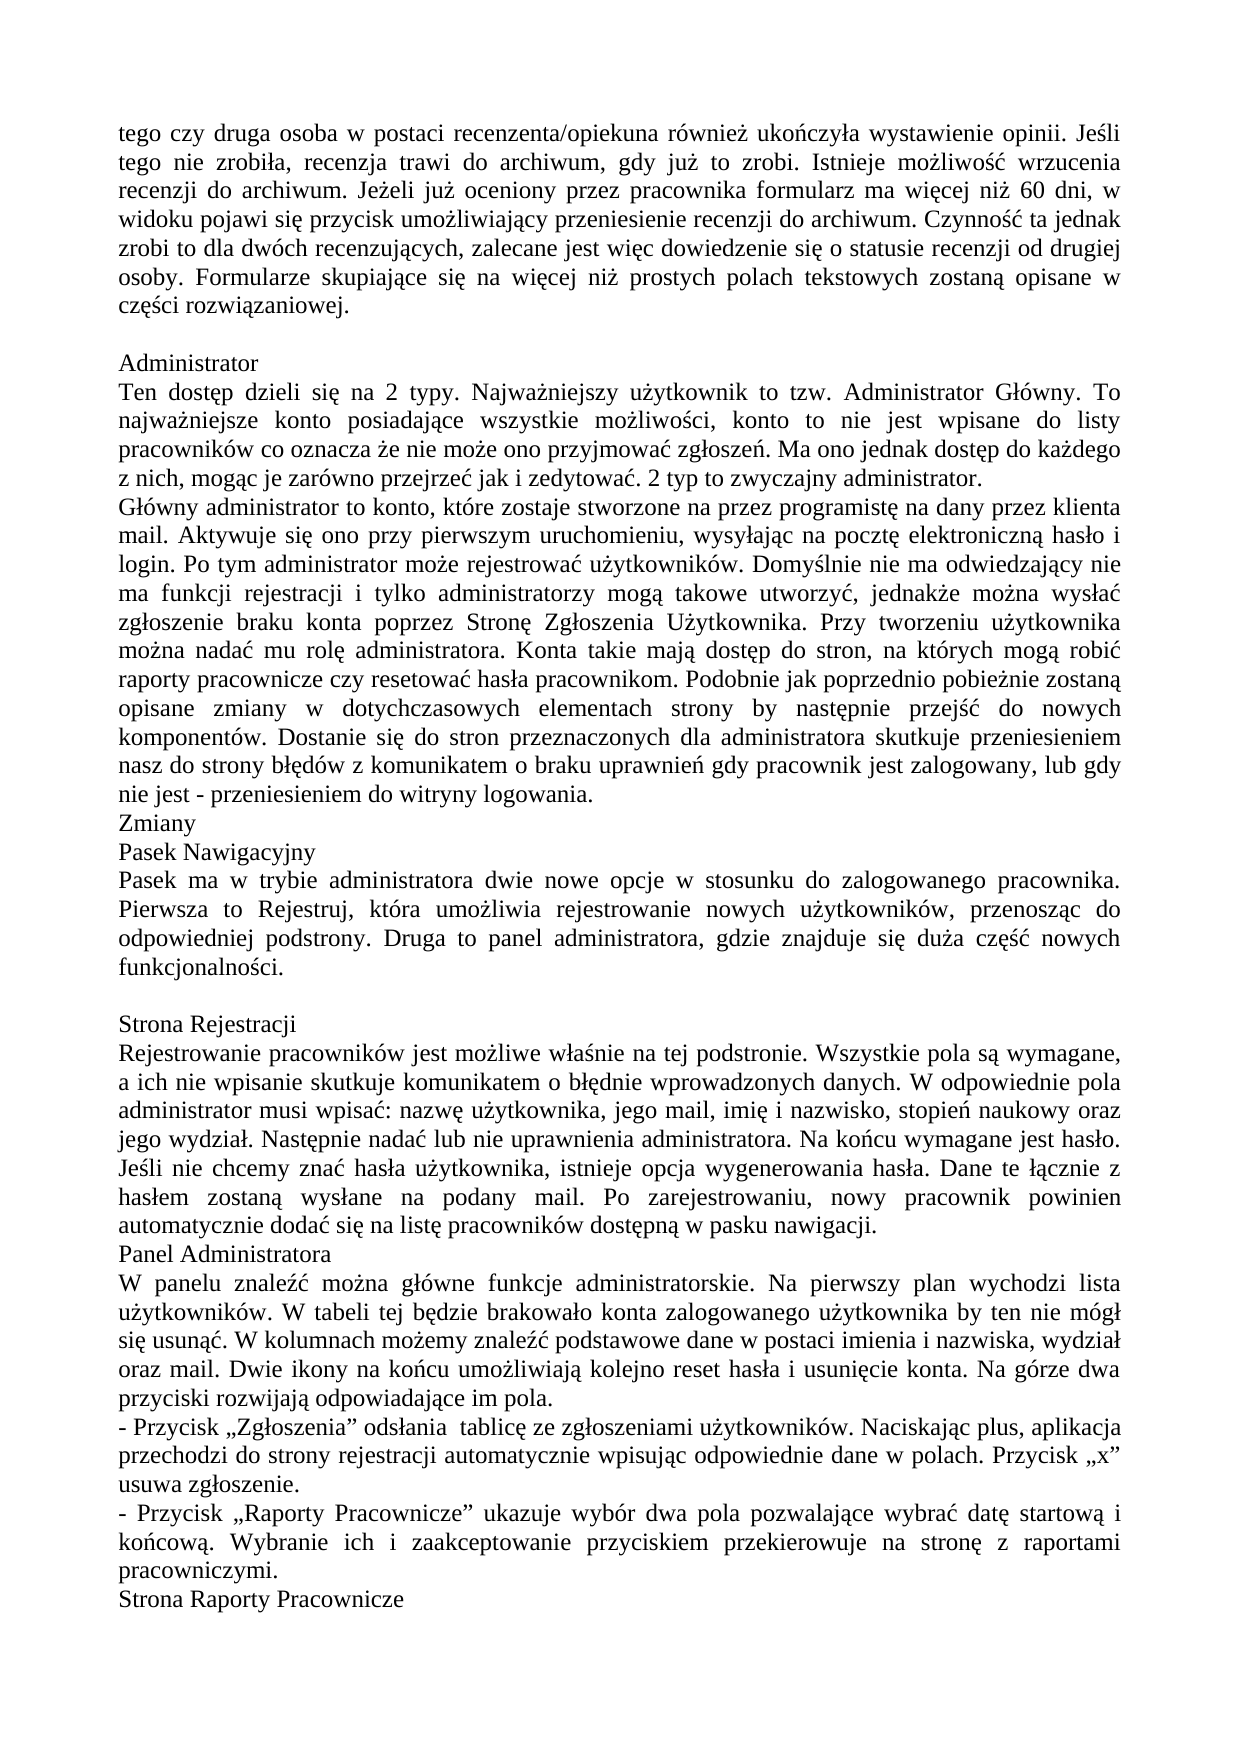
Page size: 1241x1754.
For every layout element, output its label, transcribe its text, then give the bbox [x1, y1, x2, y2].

text Panel Administratora [118, 1239, 1122, 1268]
text tego czy druga osoba w postaci recenzenta/opiekuna również ukończyła wystawienie opinii. Jeśli tego nie zrobiła, recenzja trawi do archiwum, gdy już to zrobi. Istnieje możliwość wrzucenia recenzji do archiwum. Jeżeli już oceniony przez pracownika formularz ma więcej niż 60 dni, w widoku pojawi się przycisk umożliwiający przeniesienie recenzji do archiwum. Czynność ta jednak zrobi to dla dwóch recenzujących, zalecane jest więc dowiedzenie się o statusie recenzji od drugiej osoby. Formularze skupiające się na więcej niż prostych polach tekstowych zostaną opisane w części rozwiązaniowej. [118, 118, 1122, 319]
text W panelu znaleźć można główne funkcje administratorskie. Na pierwszy plan wychodzi lista użytkowników. W tabeli tej będzie brakowało konta zalogowanego użytkownika by ten nie mógł się usunąć. W kolumnach możemy znaleźć podstawowe dane w postaci imienia i nazwiska, wydział oraz mail. Dwie ikony na końcu umożliwiają kolejno reset hasła i usunięcie konta. Na górze dwa przyciski rozwijają odpowiadające im pola. [118, 1268, 1122, 1412]
text - Przycisk „Raporty Pracownicze” ukazuje wybór dwa pola pozwalające wybrać datę startową i końcową. Wybranie ich i zaakceptowanie przyciskiem przekierowuje na stronę z raportami pracowniczymi. [118, 1498, 1122, 1584]
text Pasek Nawigacyjny [118, 837, 1122, 866]
text Zmiany [118, 808, 1122, 837]
text Pasek ma w trybie administratora dwie nowe opcje w stosunku do zalogowanego pracownika. Pierwsza to Rejestruj, która umożliwia rejestrowanie nowych użytkowników, przenosząc do odpowiedniej podstrony. Druga to panel administratora, gdzie znajduje się duża część nowych funkcjonalności. [118, 866, 1122, 981]
text Główny administrator to konto, które zostaje stworzone na przez programistę na dany przez klienta mail. Aktywuje się ono przy pierwszym uruchomieniu, wysyłając na pocztę elektroniczną hasło i login. Po tym administrator może rejestrować użytkowników. Domyślnie nie ma odwiedzający nie ma funkcji rejestracji i tylko administratorzy mogą takowe utworzyć, jednakże można wysłać zgłoszenie braku konta poprzez Stronę Zgłoszenia Użytkownika. Przy tworzeniu użytkownika można nadać mu rolę administratora. Konta takie mają dostęp do stron, na których mogą robić raporty pracownicze czy resetować hasła pracownikom. Podobnie jak poprzednio pobieżnie zostaną opisane zmiany w dotychczasowych elementach strony by następnie przejść do nowych komponentów. Dostanie się do stron przeznaczonych dla administratora skutkuje przeniesieniem nasz do strony błędów z komunikatem o braku uprawnień gdy pracownik jest zalogowany, lub gdy nie jest - przeniesieniem do witryny logowania. [118, 492, 1122, 808]
text Rejestrowanie pracowników jest możliwe właśnie na tej podstronie. Wszystkie pola są wymagane, a ich nie wpisanie skutkuje komunikatem o błędnie wprowadzonych danych. W odpowiednie pola administrator musi wpisać: nazwę użytkownika, jego mail, imię i nazwisko, stopień naukowy oraz jego wydział. Następnie nadać lub nie uprawnienia administratora. Na końcu wymagane jest hasło. Jeśli nie chcemy znać hasła użytkownika, istnieje opcja wygenerowania hasła. Dane te łącznie z hasłem zostaną wysłane na podany mail. Po zarejestrowaniu, nowy pracownik powinien automatycznie dodać się na listę pracowników dostępną w pasku nawigacji. [118, 1038, 1122, 1239]
text Administrator [118, 348, 1122, 377]
text - Przycisk „Zgłoszenia” odsłania tablicę ze zgłoszeniami użytkowników. Naciskając plus, aplikacja przechodzi do strony rejestracji automatycznie wpisując odpowiednie dane w polach. Przycisk „x” usuwa zgłoszenie. [118, 1412, 1122, 1498]
text Ten dostęp dzieli się na 2 typy. Najważniejszy użytkownik to tzw. Administrator Główny. To najważniejsze konto posiadające wszystkie możliwości, konto to nie jest wpisane do listy pracowników co oznacza że nie może ono przyjmować zgłoszeń. Ma ono jednak dostęp do każdego z nich, mogąc je zarówno przejrzeć jak i zedytować. 2 typ to zwyczajny administrator. [118, 377, 1122, 492]
text Strona Rejestracji [118, 1009, 1122, 1038]
text Strona Raporty Pracownicze [118, 1584, 1122, 1613]
